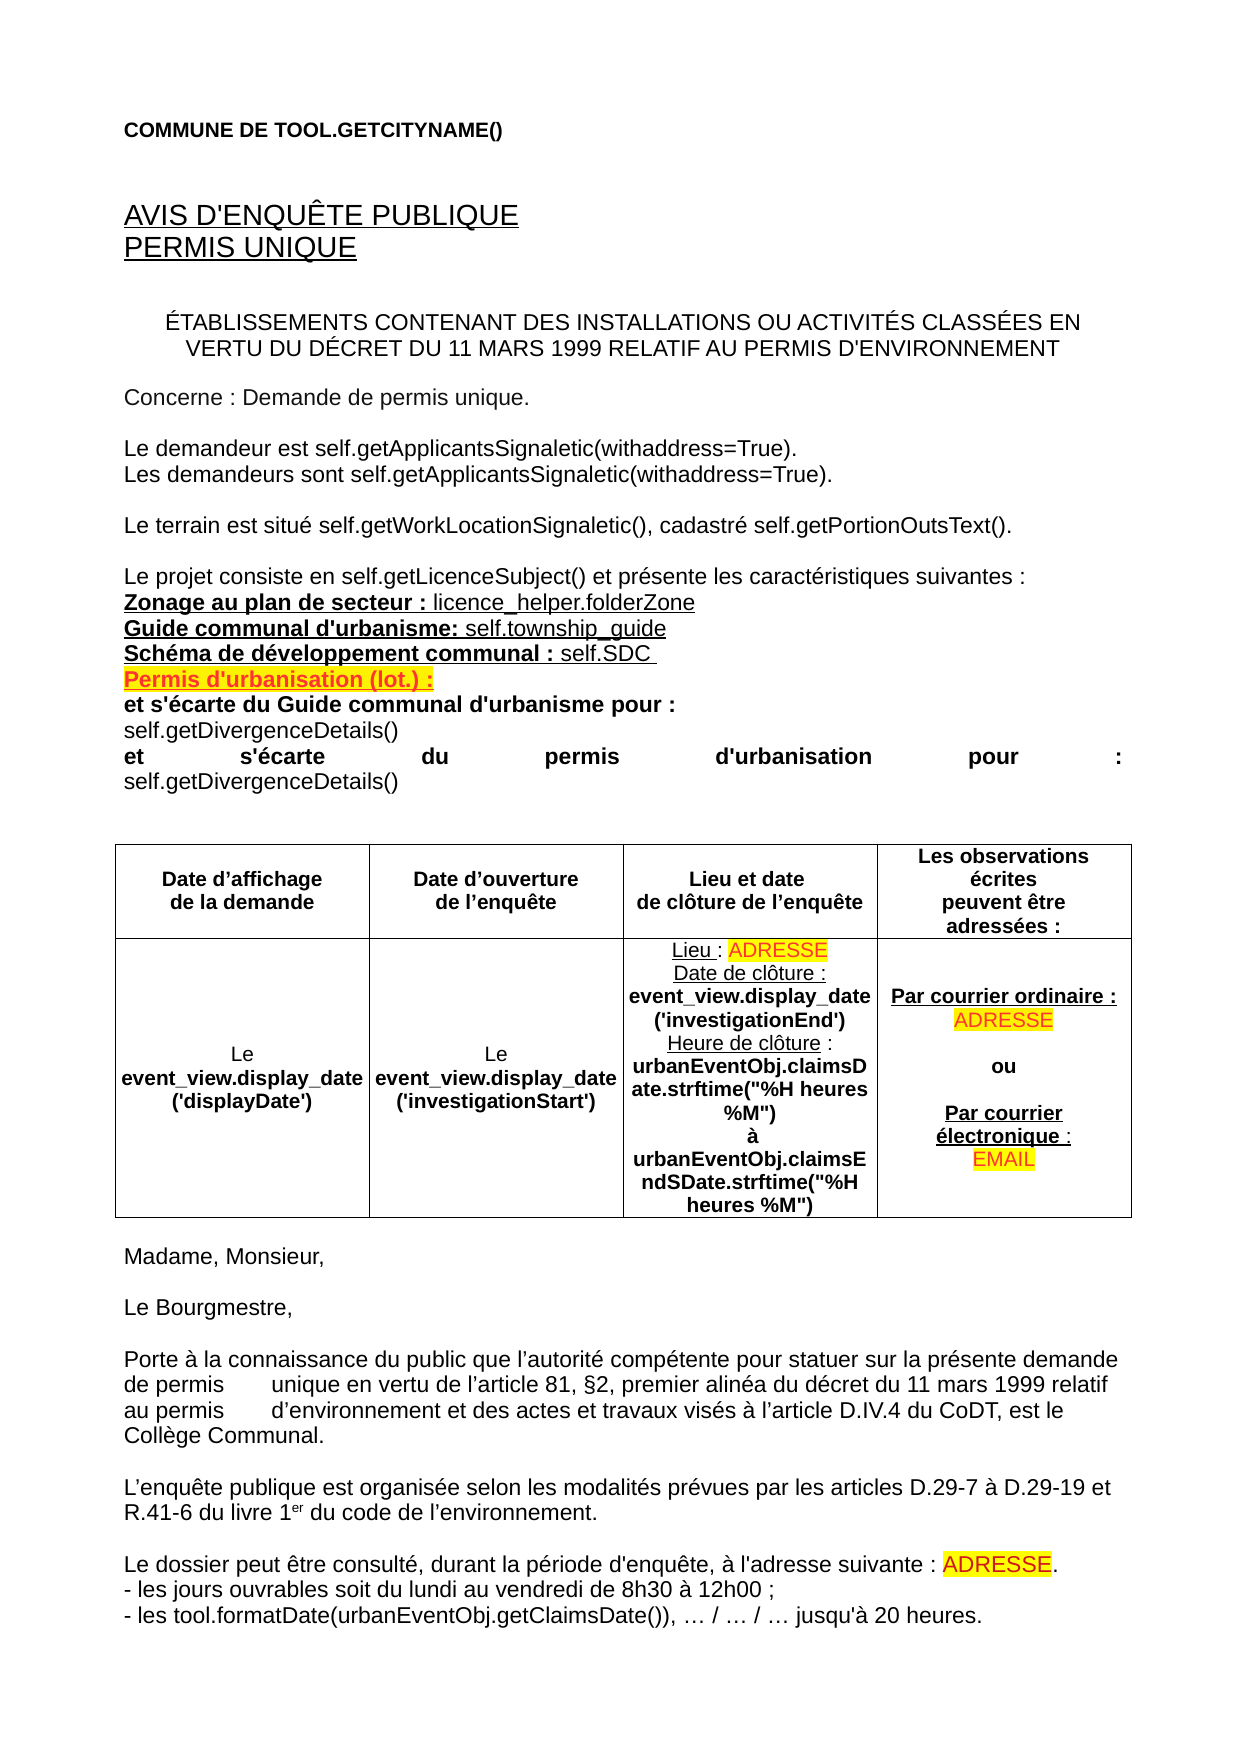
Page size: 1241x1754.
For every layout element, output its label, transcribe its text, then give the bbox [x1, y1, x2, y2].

text Madame, Monsieur, [123, 1244, 1122, 1269]
text et s'écarte du permis d'urbanisation pour : self.getDivergenceDetails() [123, 743, 1122, 794]
text COMMUNE DE tool.getCityName() [123, 118, 1122, 141]
text Zonage au plan de secteur : licence_helper.folderZone [123, 589, 1122, 615]
text - les jours ouvrables soit du lundi au vendredi de 8h30 à 12h00 ; [123, 1577, 1122, 1603]
text Le demandeur est self.getApplicantsSignaletic(withaddress=True). [123, 436, 1122, 461]
table_cell Le event_view.display_date('investigationStart') [370, 939, 623, 1217]
text Les demandeurs sont self.getApplicantsSignaletic(withaddress=True). [123, 461, 1122, 487]
table_header Lieu et date de clôture de l’enquête [624, 845, 877, 937]
text Schéma de développement communal : self.SDC [123, 641, 1122, 666]
table_cell Lieu : ADRESSE Date de clôture : event_view.display_date('investigationEnd') Heure de clôture : urbanEventObj.claimsDate.strftime("%H heures %M") à urbanEventObj.claimsEndSDate.strftime("%H heures %M") [624, 939, 877, 1217]
table_header Date d’ouverture de l’enquête [370, 845, 623, 937]
text Le Bourgmestre, [123, 1295, 1122, 1321]
table_cell Le event_view.display_date('displayDate') [116, 939, 369, 1217]
text Le projet consiste en self.getLicenceSubject() et présente les caractéristiques suivantes : [123, 564, 1122, 589]
text - les tool.formatDate(urbanEventObj.getClaimsDate()), … / … / … jusqu'à 20 heures. [123, 1603, 1122, 1628]
table_header Les observations écrites peuvent être adressées : [878, 845, 1131, 937]
text Concerne : Demande de permis unique. [123, 384, 1122, 410]
text Le terrain est situé self.getWorkLocationSignaletic(), cadastré self.getPortionOutsText(). [123, 513, 1122, 538]
title Avis d'ENQUÊTE PUBLIQUE PERMIS UNIQUE [123, 198, 1122, 264]
text ÉTABLISSEMENTS CONTENANT DES INSTALLATIONS OU ACTIVITÉS CLASSÉES EN VERTU DU DÉCRET DU 11 MARS 1999 RELATIF AU PERMIS D'ENVIRONNEMENT [123, 310, 1122, 361]
text L’enquête publique est organisée selon les modalités prévues par les articles D.29-7 à D.29-19 et R.41-6 du livre 1er du code de l’environnement. [123, 1474, 1122, 1526]
table_cell Par courrier ordinaire : ADRESSE ou Par courrier électronique : EMAIL [878, 939, 1131, 1217]
text et s'écarte du Guide communal d'urbanisme pour : self.getDivergenceDetails() [123, 692, 1122, 743]
text Guide communal d'urbanisme: self.township_guide [123, 615, 1122, 641]
text Porte à la connaissance du public que l’autorité compétente pour statuer sur la présente demande de permis unique en vertu de l’article 81, §2, premier alinéa du décret du 11 mars 1999 relatif au permis d’environnement et des actes et travaux visés à l’article D.IV.4 du CoDT, est le Collège Communal. [123, 1346, 1122, 1449]
table_header Date d’affichage de la demande [116, 845, 369, 937]
text Le dossier peut être consulté, durant la période d'enquête, à l'adresse suivante : ADRESSE. [123, 1551, 1122, 1577]
text Permis d'urbanisation (lot.) : [123, 666, 1122, 692]
